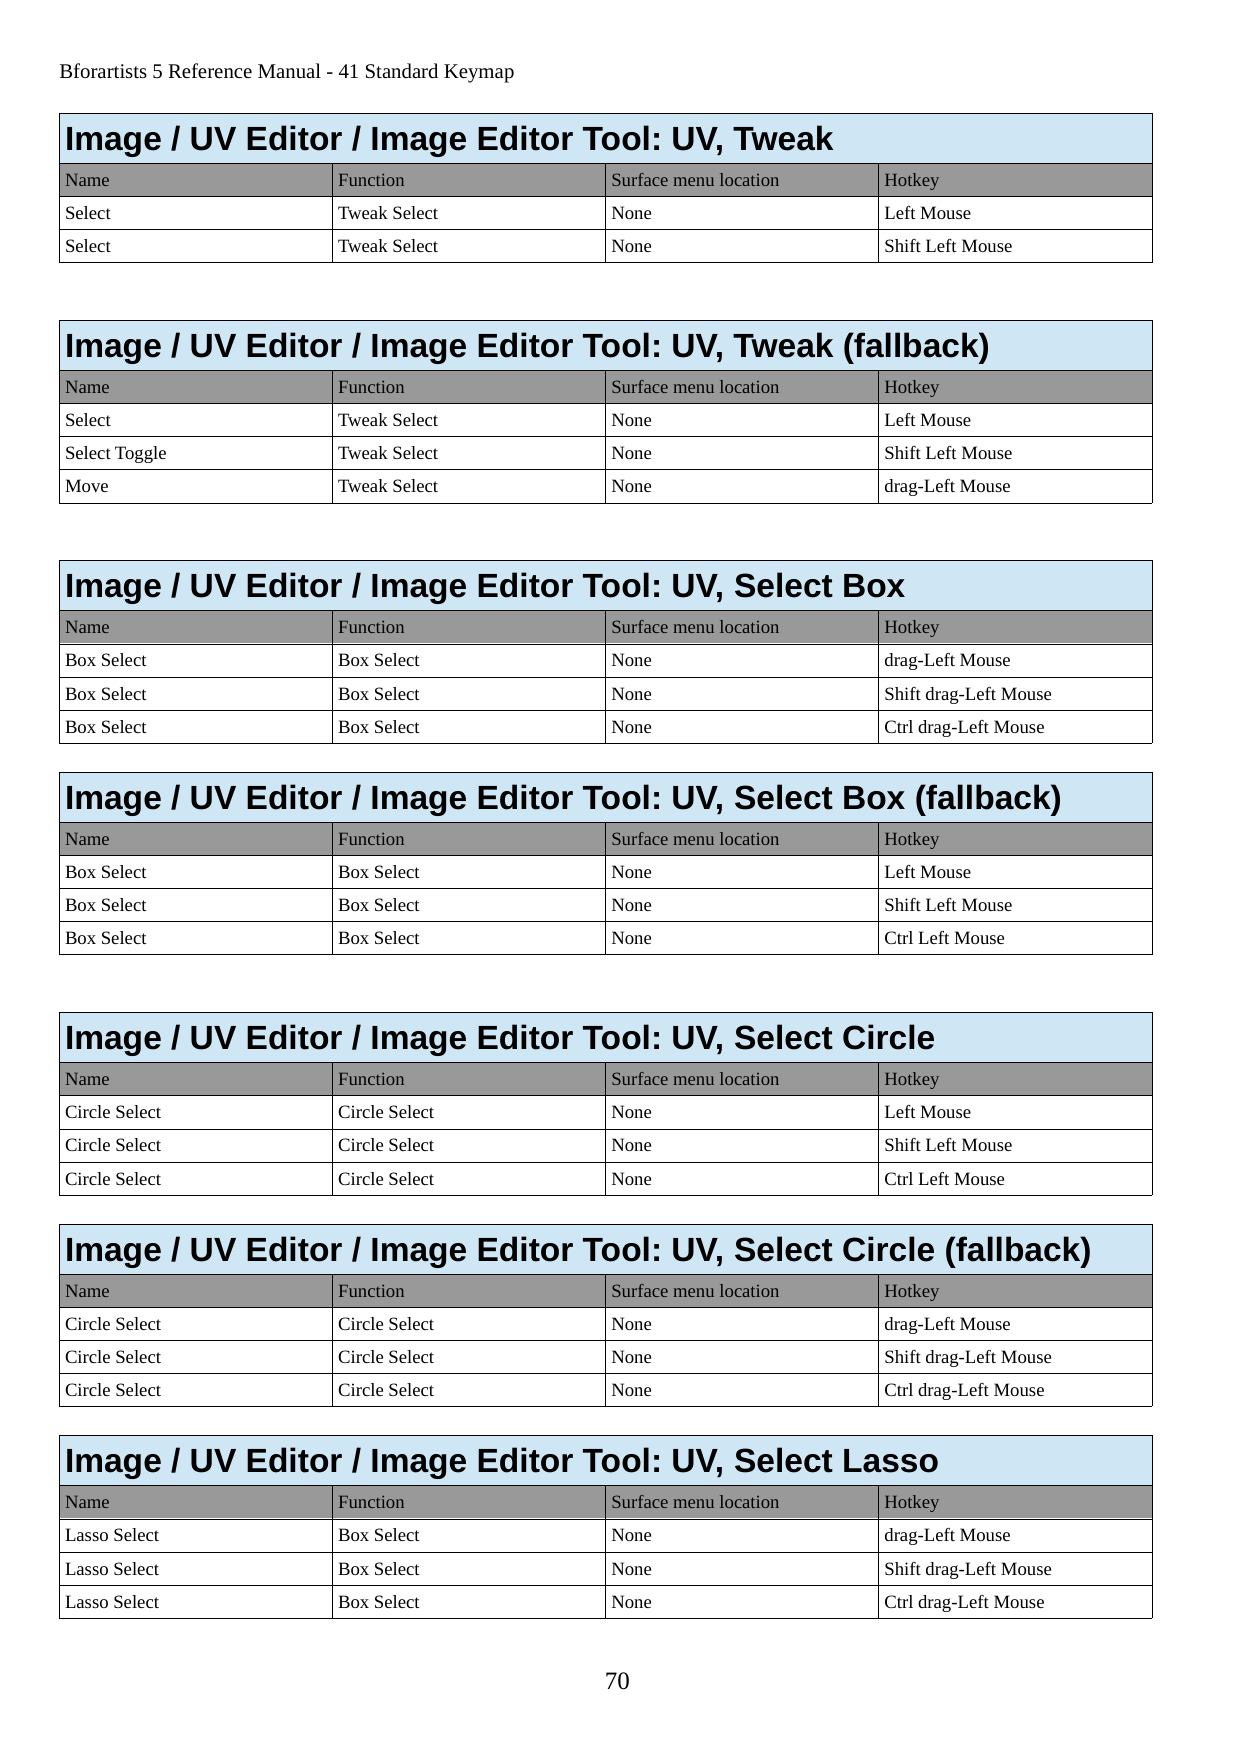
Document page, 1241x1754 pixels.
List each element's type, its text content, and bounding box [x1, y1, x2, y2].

table_cell Circle Select [60, 1163, 332, 1195]
table_header Image / UV Editor / Image Editor Tool: UV, Select Box (fallback) [60, 773, 1152, 822]
table_cell Circle Select [333, 1308, 605, 1340]
table_cell None [606, 197, 878, 229]
table_cell Surface menu location [606, 611, 878, 643]
table_cell Hotkey [879, 611, 1152, 643]
table_cell None [606, 1308, 878, 1340]
table_cell Function [333, 164, 605, 196]
table_cell Circle Select [60, 1308, 332, 1340]
table_cell drag-Left Mouse [879, 1520, 1152, 1552]
table_cell Hotkey [879, 1486, 1152, 1518]
table_cell Circle Select [60, 1374, 332, 1406]
table_cell None [606, 711, 878, 743]
table_cell Surface menu location [606, 1275, 878, 1307]
table_cell Ctrl Left Mouse [879, 1163, 1152, 1195]
table_cell Box Select [333, 1553, 605, 1585]
table_cell Shift drag-Left Mouse [879, 1341, 1152, 1373]
table_cell Select Toggle [60, 437, 332, 469]
table_cell Box Select [333, 856, 605, 888]
table_cell Circle Select [333, 1341, 605, 1373]
table_cell Hotkey [879, 823, 1152, 855]
table_cell Hotkey [879, 1275, 1152, 1307]
table_cell Function [333, 611, 605, 643]
table_cell None [606, 645, 878, 677]
table_cell Move [60, 470, 332, 502]
table_cell None [606, 1520, 878, 1552]
table_cell Box Select [333, 1586, 605, 1618]
table_cell Select [60, 197, 332, 229]
table_cell Name [60, 164, 332, 196]
table_cell Left Mouse [879, 197, 1152, 229]
table_cell Box Select [60, 711, 332, 743]
table_cell Box Select [60, 889, 332, 921]
table_cell Hotkey [879, 371, 1152, 403]
table_cell Name [60, 823, 332, 855]
table_cell Ctrl Left Mouse [879, 922, 1152, 954]
table_cell Ctrl drag-Left Mouse [879, 711, 1152, 743]
table_cell Box Select [333, 889, 605, 921]
table_cell Box Select [333, 922, 605, 954]
table_cell Circle Select [333, 1096, 605, 1128]
table_cell Box Select [333, 711, 605, 743]
table_cell Tweak Select [333, 404, 605, 436]
table_cell None [606, 1163, 878, 1195]
table_cell Lasso Select [60, 1586, 332, 1618]
table_cell Lasso Select [60, 1520, 332, 1552]
table_cell Surface menu location [606, 1063, 878, 1095]
table_cell Surface menu location [606, 164, 878, 196]
table_cell Select [60, 230, 332, 262]
table_cell Shift Left Mouse [879, 230, 1152, 262]
table_cell Left Mouse [879, 856, 1152, 888]
table_cell Function [333, 371, 605, 403]
table_cell Box Select [60, 645, 332, 677]
table_cell Circle Select [333, 1163, 605, 1195]
table_cell Tweak Select [333, 437, 605, 469]
table_cell Name [60, 1275, 332, 1307]
table_header Image / UV Editor / Image Editor Tool: UV, Tweak (fallback) [60, 321, 1152, 370]
table_cell Tweak Select [333, 230, 605, 262]
table_cell None [606, 1130, 878, 1162]
table_cell Circle Select [333, 1130, 605, 1162]
table_cell None [606, 1341, 878, 1373]
table_header Image / UV Editor / Image Editor Tool: UV, Select Box [60, 561, 1152, 610]
table_cell Box Select [333, 1520, 605, 1552]
table_cell Left Mouse [879, 1096, 1152, 1128]
table_cell Ctrl drag-Left Mouse [879, 1374, 1152, 1406]
table_cell drag-Left Mouse [879, 470, 1152, 502]
table_cell Surface menu location [606, 823, 878, 855]
table_cell None [606, 437, 878, 469]
table_cell Left Mouse [879, 404, 1152, 436]
table_cell Box Select [60, 922, 332, 954]
table_cell Circle Select [60, 1096, 332, 1128]
table_cell Shift Left Mouse [879, 437, 1152, 469]
table_cell drag-Left Mouse [879, 1308, 1152, 1340]
table_cell Lasso Select [60, 1553, 332, 1585]
table_cell Name [60, 1063, 332, 1095]
table_cell Box Select [60, 856, 332, 888]
table_header Image / UV Editor / Image Editor Tool: UV, Select Circle (fallback) [60, 1225, 1152, 1274]
table_cell Name [60, 371, 332, 403]
table_cell None [606, 470, 878, 502]
table_cell None [606, 1374, 878, 1406]
table_header Image / UV Editor / Image Editor Tool: UV, Tweak [60, 114, 1152, 163]
table_cell Box Select [60, 678, 332, 710]
table_cell Tweak Select [333, 470, 605, 502]
table_cell Function [333, 1063, 605, 1095]
table_cell None [606, 404, 878, 436]
table_cell Name [60, 1486, 332, 1518]
table_cell None [606, 856, 878, 888]
table_header Image / UV Editor / Image Editor Tool: UV, Select Circle [60, 1013, 1152, 1062]
table_cell None [606, 922, 878, 954]
table_cell Name [60, 611, 332, 643]
table_cell Box Select [333, 678, 605, 710]
table_cell Shift drag-Left Mouse [879, 678, 1152, 710]
table_cell Function [333, 1486, 605, 1518]
table_header Image / UV Editor / Image Editor Tool: UV, Select Lasso [60, 1436, 1152, 1485]
table_cell Shift Left Mouse [879, 889, 1152, 921]
table_cell None [606, 678, 878, 710]
table_cell Surface menu location [606, 1486, 878, 1518]
table_cell Box Select [333, 645, 605, 677]
table_cell None [606, 1586, 878, 1618]
table_cell Hotkey [879, 164, 1152, 196]
table_cell Ctrl drag-Left Mouse [879, 1586, 1152, 1618]
table_cell Circle Select [60, 1341, 332, 1373]
table_cell Shift Left Mouse [879, 1130, 1152, 1162]
table_cell None [606, 1553, 878, 1585]
table_cell Circle Select [333, 1374, 605, 1406]
table_cell drag-Left Mouse [879, 645, 1152, 677]
table_cell None [606, 230, 878, 262]
table_cell Surface menu location [606, 371, 878, 403]
table_cell None [606, 1096, 878, 1128]
table_cell Hotkey [879, 1063, 1152, 1095]
table_cell Select [60, 404, 332, 436]
table_cell Tweak Select [333, 197, 605, 229]
table_cell Function [333, 1275, 605, 1307]
table_cell Circle Select [60, 1130, 332, 1162]
table_cell Function [333, 823, 605, 855]
table_cell None [606, 889, 878, 921]
table_cell Shift drag-Left Mouse [879, 1553, 1152, 1585]
